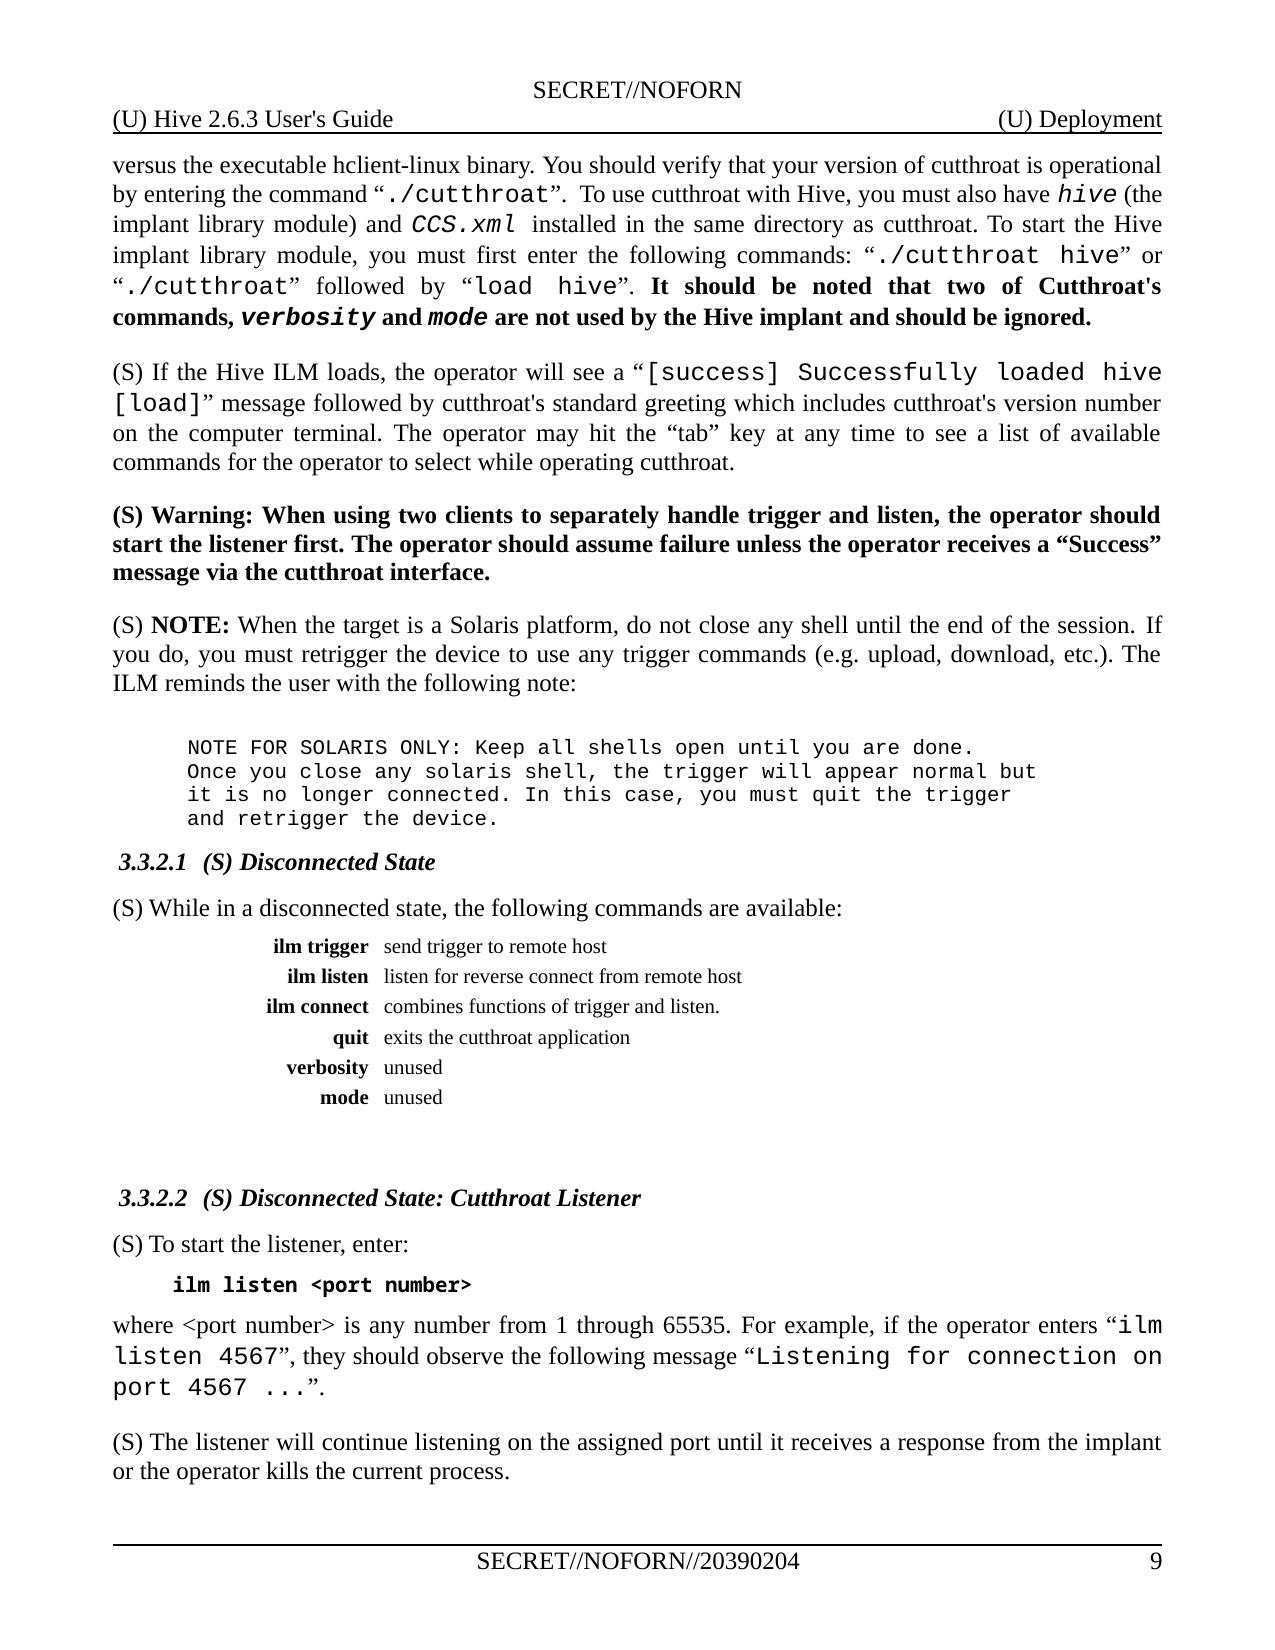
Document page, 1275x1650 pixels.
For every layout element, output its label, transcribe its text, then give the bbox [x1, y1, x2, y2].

table_header send trigger to remote host [376, 934, 1162, 964]
table_cell verbosity [113, 1055, 376, 1085]
table_cell ilm listen [113, 964, 376, 994]
table_cell unused [376, 1085, 1162, 1115]
table_cell mode [113, 1085, 376, 1115]
text (S) To start the listener, enter: [112, 1229, 1162, 1258]
text (S) While in a disconnected state, the following commands are available: [112, 893, 1162, 922]
table_cell quit [113, 1025, 376, 1055]
table_cell ilm connect [113, 995, 376, 1024]
subtitle (S) Disconnected State: Cutthroat Listener [112, 1183, 1162, 1211]
table_cell unused [376, 1055, 1162, 1085]
text (S) NOTE: When the target is a Solaris platform, do not close any shell until the end of the session. If you do, you must retrigger the device to use any trigger commands (e.g. upload, download, etc.). The ILM reminds the user with the following note: [112, 610, 1162, 696]
text versus the executable hclient-linux binary. You should verify that your version of cutthroat is operational by entering the command “./cutthroat”. To use cutthroat with Hive, you must also have hive (the implant library module) and CCS.xml installed in the same directory as cutthroat. To start the Hive implant library module, you must first enter the following commands: “./cutthroat hive” or “./cutthroat” followed by “load hive”. It should be noted that two of Cutthroat's commands, verbosity and mode are not used by the Hive implant and should be ignored. [112, 150, 1162, 333]
text where <port number> is any number from 1 through 65535. For example, if the operator enters “ilm listen 4567”, they should observe the following message “Listening for connection on port 4567 ...”. [112, 1311, 1162, 1403]
text ilm listen <port number> [142, 1270, 1132, 1298]
text (S) Warning: When using two clients to separately handle trigger and listen, the operator should start the listener first. The operator should assume failure unless the operator receives a “Success” message via the cutthroat interface. [112, 500, 1162, 586]
text NOTE FOR SOLARIS ONLY: Keep all shells open until you are done. Once you close any solaris shell, the trigger will appear normal but it is no longer connected. In this case, you must quit the trigger and retrigger the device. [187, 737, 1037, 832]
subtitle (S) Disconnected State [112, 847, 1162, 876]
text (S) If the Hive ILM loads, the operator will see a “[success] Successfully loaded hive [load]” message followed by cutthroat's standard greeting which includes cutthroat's version number on the computer terminal. The operator may hit the “tab” key at any time to see a list of available commands for the operator to select while operating cutthroat. [112, 357, 1162, 476]
table_header ilm trigger [113, 934, 376, 964]
table_cell exits the cutthroat application [376, 1025, 1162, 1055]
table_cell listen for reverse connect from remote host [376, 964, 1162, 994]
table_cell combines functions of trigger and listen. [376, 995, 1162, 1024]
text (S) The listener will continue listening on the assigned port until it receives a response from the implant or the operator kills the current process. [112, 1427, 1162, 1484]
